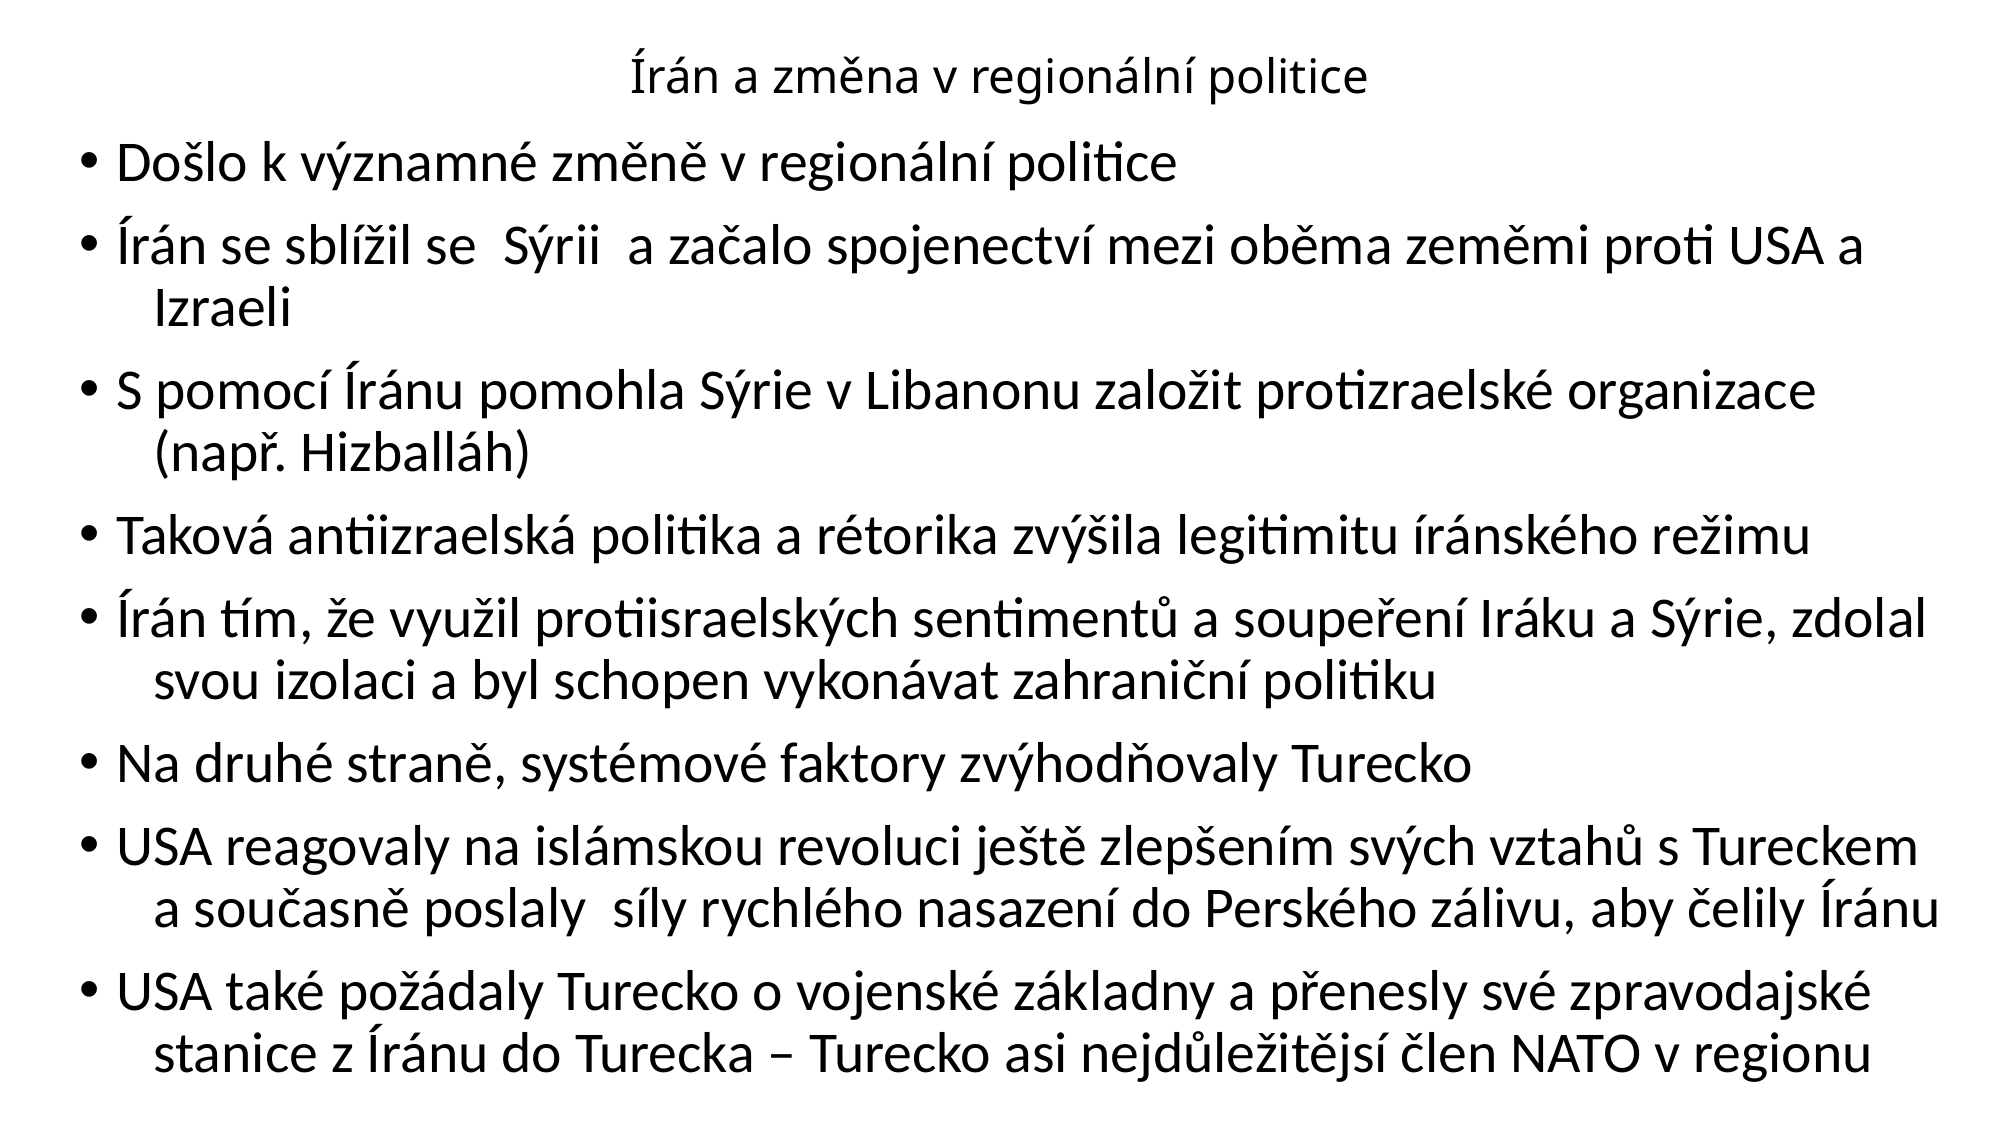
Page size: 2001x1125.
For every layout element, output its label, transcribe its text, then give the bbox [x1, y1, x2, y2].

list Došlo k významné změně v regionální politice Írán se sblížil se Sýrii a začalo spojenectví mezi oběma zeměmi proti USA a Izraeli S pomocí Íránu pomohla Sýrie v Libanonu založit protizraelské organizace (např. Hizballáh) Taková antiizraelská politika a rétorika zvýšila legitimitu íránského režimu Írán tím, že využil protiisraelských sentimentů a soupeření Iráku a Sýrie, zdolal svou izolaci a byl schopen vykonávat zahraniční politiku Na druhé straně, systémové faktory zvýhodňovaly Turecko USA reagovaly na islámskou revoluci ještě zlepšením svých vztahů s Tureckem a současně poslaly síly rychlého nasazení do Perského zálivu, aby čelily Íránu USA také požádaly Turecko o vojenské základny a přenesly své zpravodajské stanice z Íránu do Turecka – Turecko asi nejdůležitějsí člen NATO v regionu [64, 124, 1967, 1113]
title Írán a změna v regionální politice [137, 45, 1863, 112]
